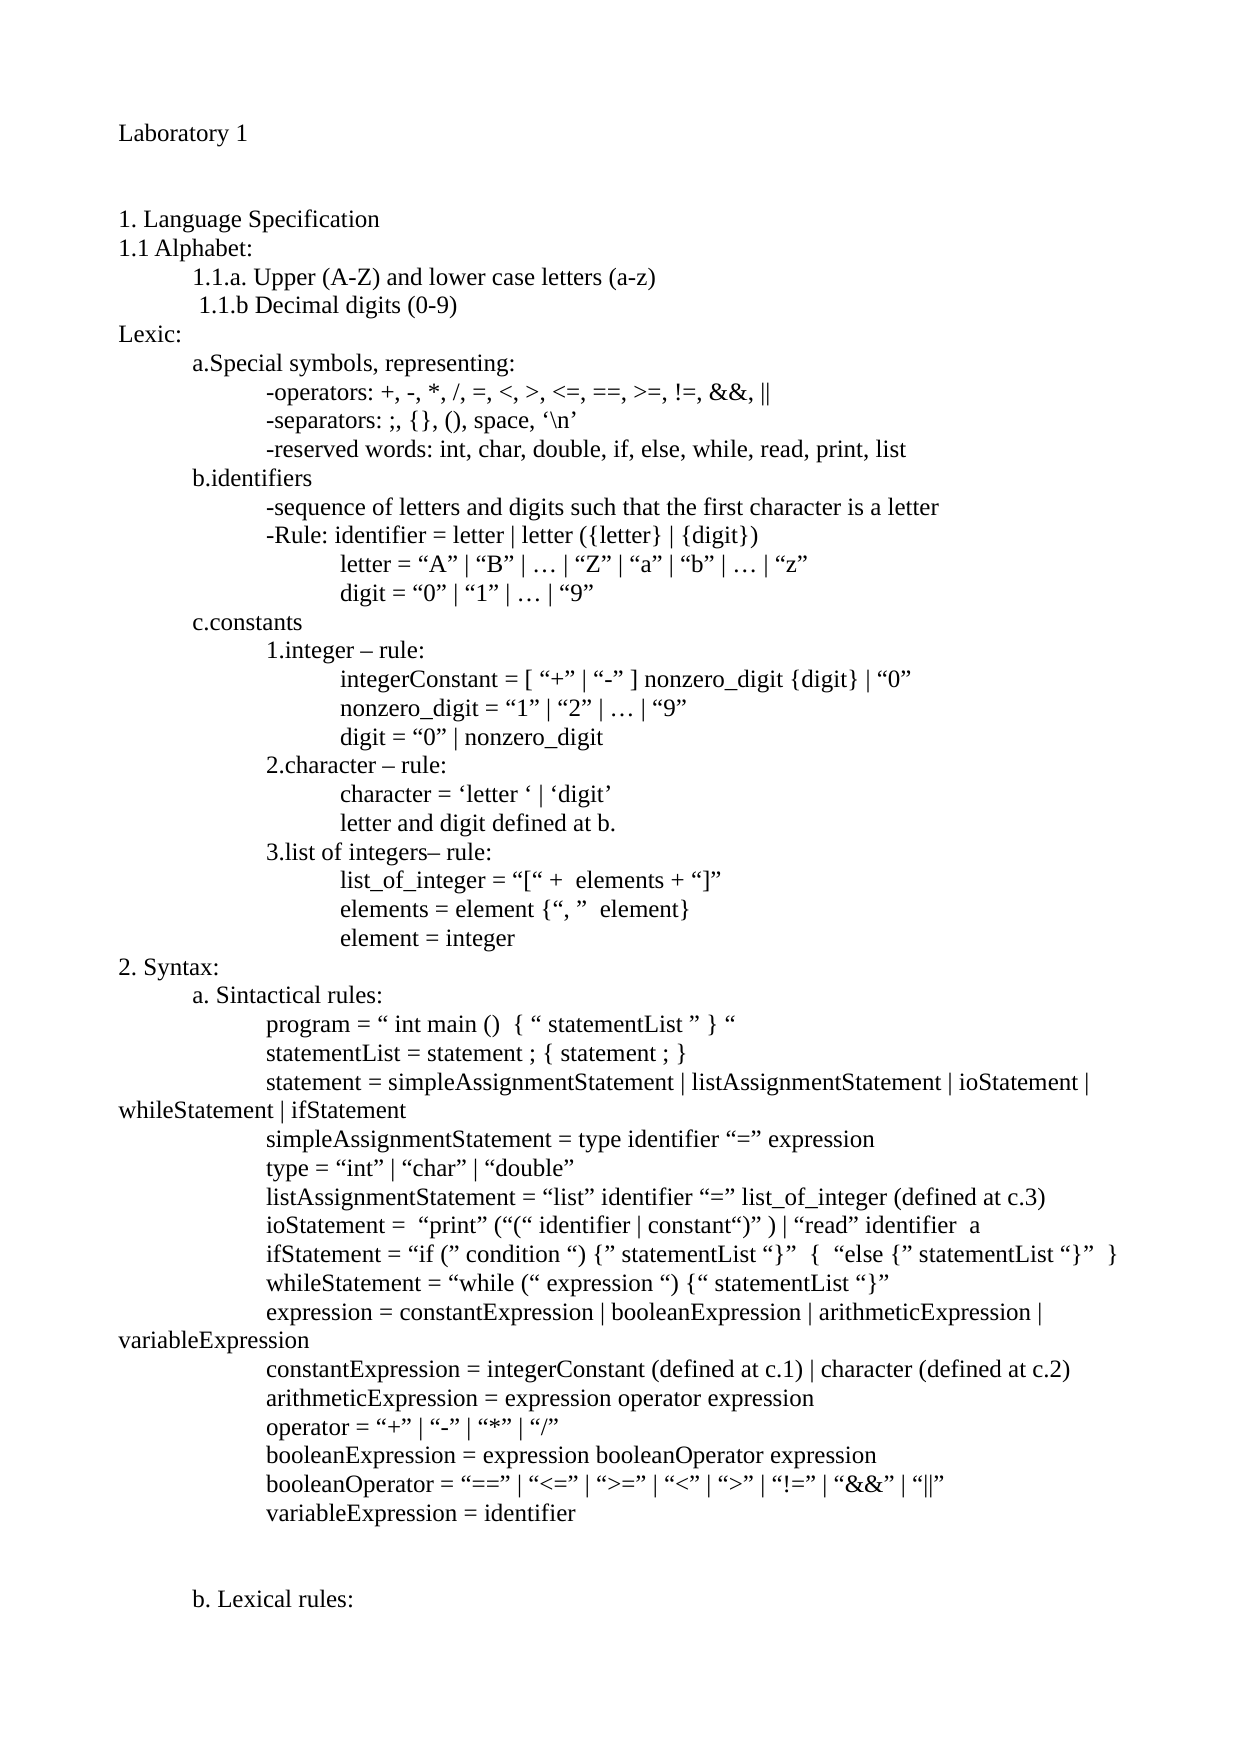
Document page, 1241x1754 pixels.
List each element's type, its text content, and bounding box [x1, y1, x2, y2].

text 1.1.a. Upper (A-Z) and lower case letters (a-z) [118, 262, 1122, 291]
text listAssignmentStatement = “list” identifier “=” list_of_integer (defined at c.3) [118, 1182, 1122, 1211]
text digit = “0” | nonzero_digit [118, 722, 1122, 751]
text statementList = statement ; { statement ; } [118, 1038, 1122, 1067]
text ioStatement = “print” (“(“ identifier | constant“)” ) | “read” identifier a [118, 1211, 1122, 1239]
text type = “int” | “char” | “double” [118, 1153, 1122, 1182]
text statement = simpleAssignmentStatement | listAssignmentStatement | ioStatement | whileStatement | ifStatement [118, 1067, 1122, 1124]
text nonzero_digit = “1” | “2” | … | “9” [118, 693, 1122, 722]
text Lexic: [118, 319, 1122, 348]
text letter = “A” | “B” | … | “Z” | “a” | “b” | … | “z” [118, 549, 1122, 578]
text element = integer [118, 923, 1122, 952]
text 2. Syntax: [118, 952, 1122, 981]
text a.Special symbols, representing: [118, 348, 1122, 377]
text 1.1 Alphabet: [118, 233, 1122, 262]
text variableExpression = identifier [118, 1498, 1122, 1527]
text 1.1.b Decimal digits (0-9) [118, 291, 1122, 319]
text operator = “+” | “-” | “*” | “/” [118, 1412, 1122, 1441]
text -operators: +, -, *, /, =, <, >, <=, ==, >=, !=, &&, || [118, 377, 1122, 406]
text -sequence of letters and digits such that the first character is a letter [118, 492, 1122, 521]
text constantExpression = integerConstant (defined at c.1) | character (defined at c.2) [118, 1354, 1122, 1383]
text letter and digit defined at b. [118, 808, 1122, 837]
text 1. Language Specification [118, 204, 1122, 233]
text simpleAssignmentStatement = type identifier “=” expression [118, 1124, 1122, 1153]
text c.constants [118, 607, 1122, 636]
text booleanOperator = “==” | “<=” | “>=” | “<” | “>” | “!=” | “&&” | “||” [118, 1469, 1122, 1498]
text -Rule: identifier = letter | letter ({letter} | {digit}) [118, 521, 1122, 549]
text 2.character – rule: [118, 751, 1122, 779]
text whileStatement = “while (“ expression “) {“ statementList “}” [118, 1268, 1122, 1297]
text integerConstant = [ “+” | “-” ] nonzero_digit {digit} | “0” [118, 664, 1122, 693]
text elements = element {“, ” element} [118, 894, 1122, 923]
text b.identifiers [118, 463, 1122, 492]
text 3.list of integers– rule: [118, 837, 1122, 866]
text Laboratory 1 [118, 118, 1122, 147]
text -separators: ;, {}, (), space, ‘\n’ [118, 406, 1122, 434]
text booleanExpression = expression booleanOperator expression [118, 1441, 1122, 1469]
text digit = “0” | “1” | … | “9” [118, 578, 1122, 607]
text program = “ int main () { “ statementList ” } “ [118, 1009, 1122, 1038]
text ifStatement = “if (” condition “) {” statementList “}” { “else {” statementList “}” } [118, 1239, 1122, 1268]
text b. Lexical rules: [118, 1584, 1122, 1613]
text -reserved words: int, char, double, if, else, while, read, print, list [118, 434, 1122, 463]
text list_of_integer = “[“ + elements + “]” [118, 866, 1122, 894]
text 1.integer – rule: [118, 636, 1122, 664]
text expression = constantExpression | booleanExpression | arithmeticExpression | variableExpression [118, 1297, 1122, 1354]
text arithmeticExpression = expression operator expression [118, 1383, 1122, 1412]
text a. Sintactical rules: [118, 981, 1122, 1009]
text character = ‘letter ‘ | ‘digit’ [118, 779, 1122, 808]
